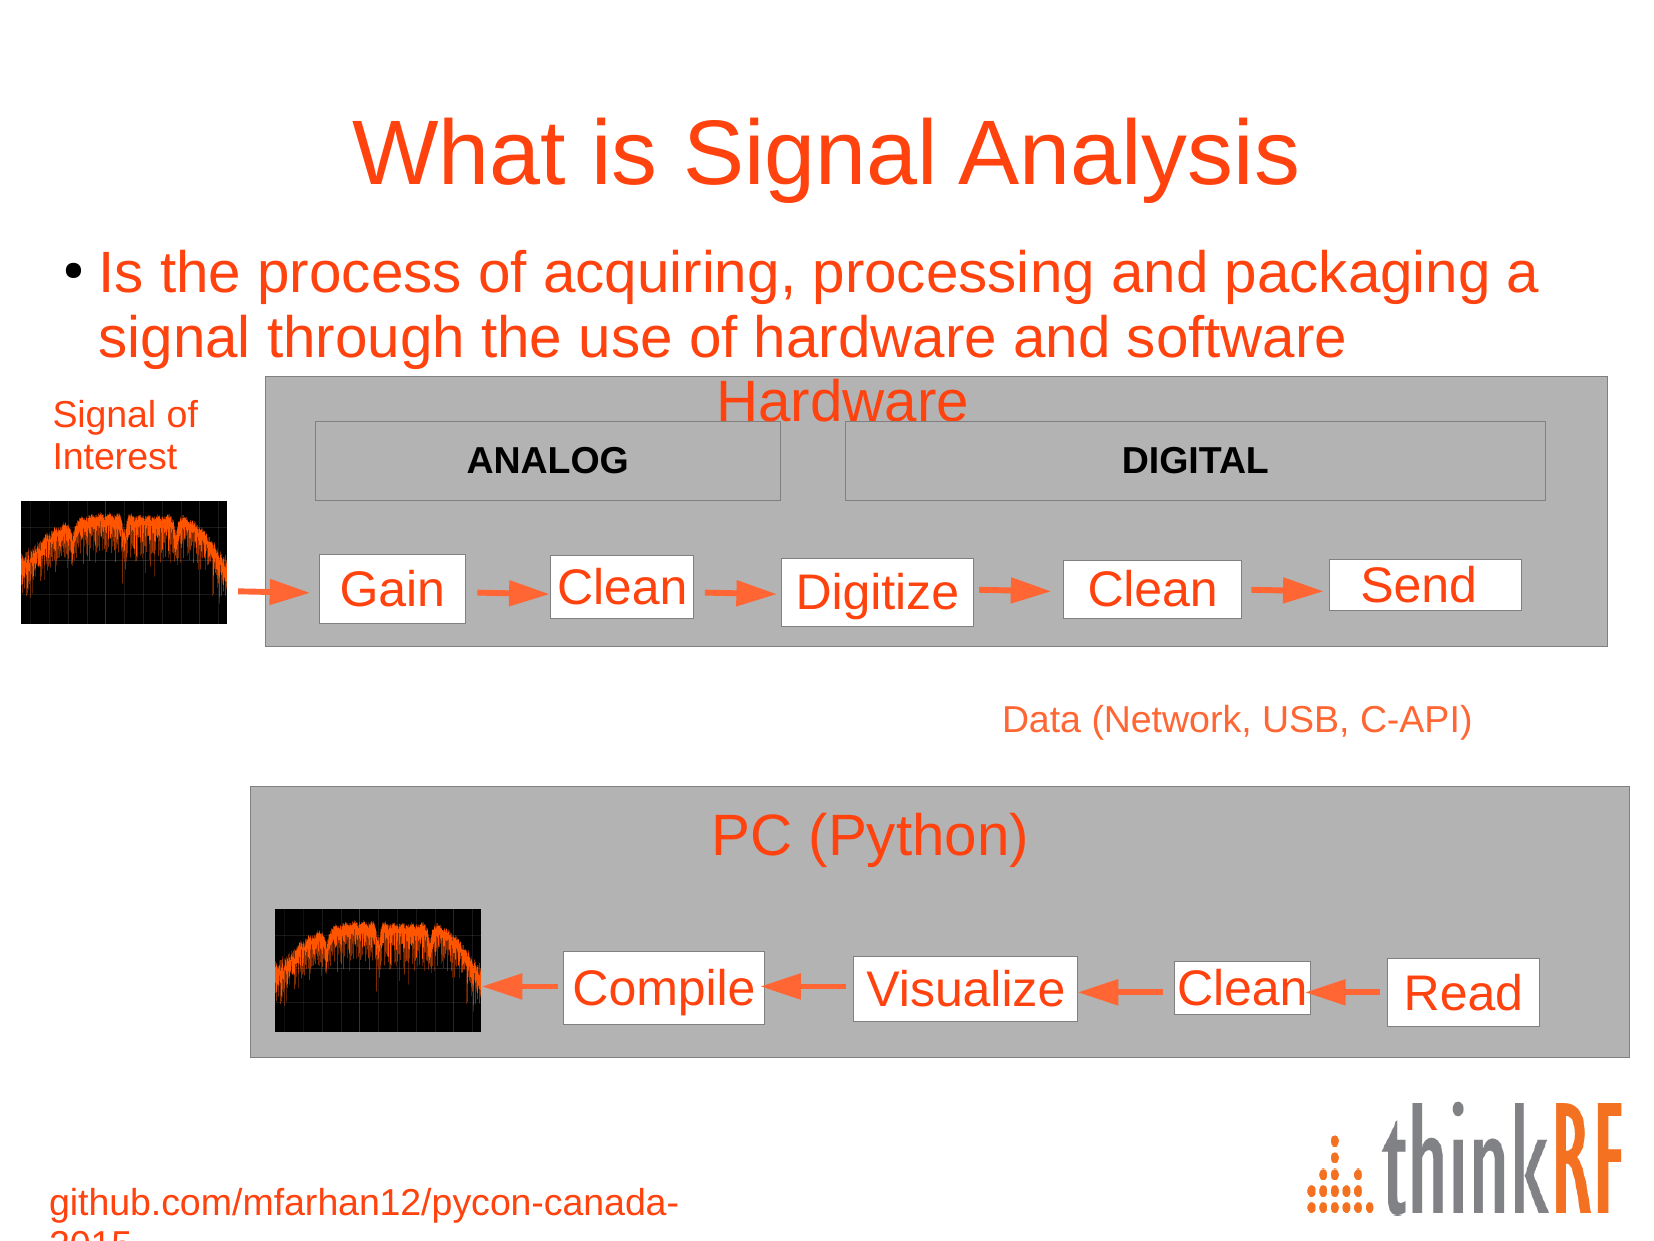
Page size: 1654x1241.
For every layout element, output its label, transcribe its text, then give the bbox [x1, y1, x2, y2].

text_box Read [1387, 958, 1540, 1027]
text_box Compile [563, 951, 765, 1025]
text_box Clean [1063, 560, 1242, 619]
text_box [1078, 981, 1109, 992]
title What is Signal Analysis [82, 49, 1571, 222]
text_box Clean [550, 555, 694, 619]
text_box Visualize [853, 956, 1078, 1022]
text_box PC (Python) [300, 795, 1441, 876]
text_box Clean [1174, 961, 1311, 1015]
text_box Data (Network, USB, C-API) [987, 690, 1605, 765]
picture [275, 909, 481, 1032]
text_box Hardware [272, 361, 1413, 442]
text_box DIGITAL [845, 421, 1546, 501]
text_box ANALOG [315, 442, 781, 501]
title [82, 554, 1571, 981]
text_box Gain [319, 554, 466, 624]
text_box [250, 786, 1630, 1058]
text_box [265, 376, 1608, 647]
text_box Is the process of acquiring, processing and packaging a signal through the use of hardware and software [37, 222, 1579, 388]
text_box Send [1329, 559, 1522, 611]
text_box [1311, 981, 1336, 990]
text_box Signal of Interest [37, 386, 217, 486]
text_box Digitize [781, 558, 974, 627]
picture [21, 501, 227, 624]
picture [1307, 1101, 1622, 1216]
